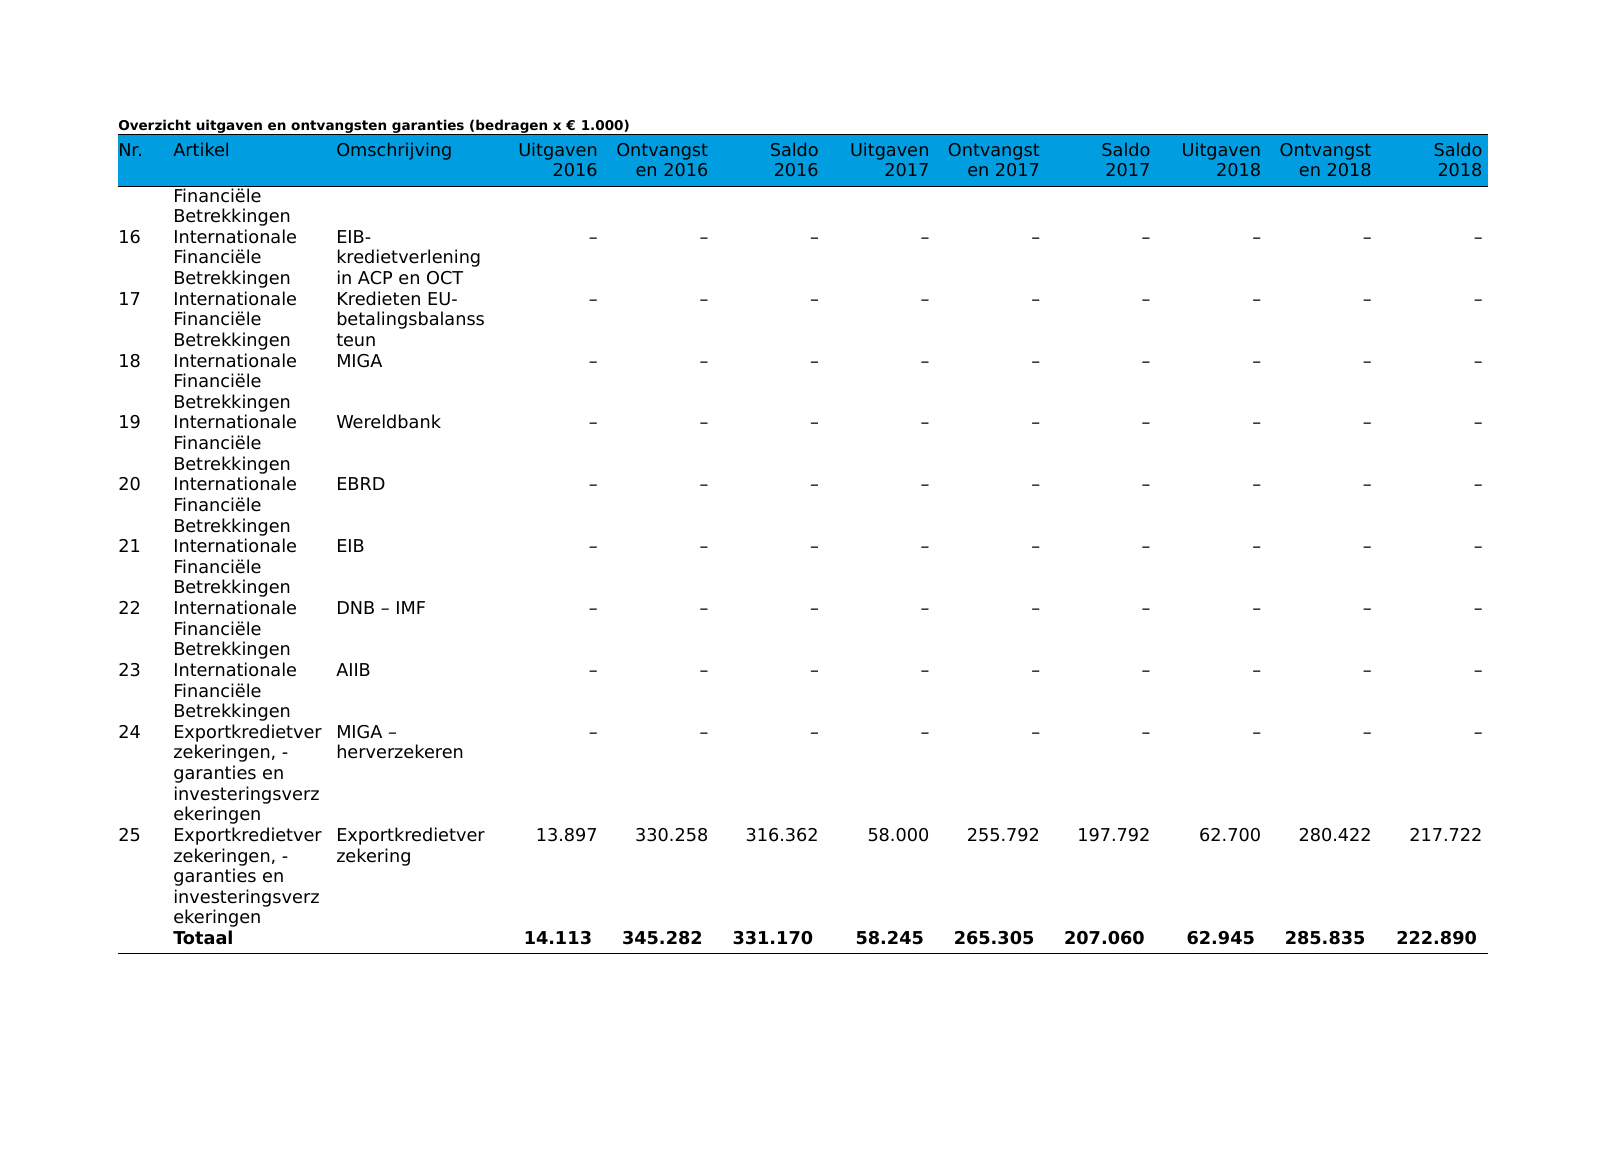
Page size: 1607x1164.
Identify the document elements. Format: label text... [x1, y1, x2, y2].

table_cell – [825, 536, 935, 598]
table_cell Uitgaven 2018 [1156, 135, 1267, 186]
table_cell – [935, 536, 1046, 598]
table_cell 58.000 [825, 825, 935, 928]
table_cell – [1046, 289, 1156, 351]
table_cell – [1046, 722, 1156, 825]
table_cell – [935, 598, 1046, 660]
table_cell [330, 187, 493, 227]
table_cell – [714, 660, 824, 722]
table_cell – [935, 413, 1046, 474]
table_cell Saldo 2016 [714, 135, 824, 186]
table_cell Ontvangsten 2017 [935, 135, 1046, 186]
table_cell – [603, 598, 714, 660]
table_cell 17 [118, 289, 167, 351]
table_cell – [493, 413, 603, 474]
table_cell – [935, 474, 1046, 536]
table_cell 58.245 [825, 928, 935, 953]
table_cell Totaal [167, 928, 330, 953]
table_cell – [1267, 536, 1377, 598]
table_cell 330.258 [603, 825, 714, 928]
table_cell – [1267, 227, 1377, 289]
table_cell – [603, 722, 714, 825]
table_cell – [714, 227, 824, 289]
table_cell – [935, 351, 1046, 412]
table_cell 331.170 [714, 928, 824, 953]
table_cell – [1156, 598, 1267, 660]
table_cell 22 [118, 598, 167, 660]
table_cell – [1267, 289, 1377, 351]
table_cell – [714, 722, 824, 825]
table_cell – [1156, 413, 1267, 474]
table_cell Internationale Financiële Betrekkingen [167, 598, 330, 660]
table_cell – [1267, 413, 1377, 474]
table_cell 280.422 [1267, 825, 1377, 928]
table_cell – [935, 227, 1046, 289]
table_cell 197.792 [1046, 825, 1156, 928]
table_cell – [1267, 598, 1377, 660]
table_cell 62.700 [1156, 825, 1267, 928]
table_cell [118, 187, 167, 227]
table_cell MIGA – herverzekeren [330, 722, 493, 825]
table_cell 23 [118, 660, 167, 722]
table_cell [714, 187, 824, 227]
table_cell – [493, 536, 603, 598]
table_cell Omschrijving [330, 135, 493, 186]
table_cell – [714, 413, 824, 474]
table_cell – [1156, 722, 1267, 825]
table_cell – [1377, 474, 1488, 536]
table_cell – [493, 660, 603, 722]
table_cell Exportkredietverzekering [330, 825, 493, 928]
table_cell [825, 187, 935, 227]
table_cell Uitgaven 2017 [825, 135, 935, 186]
table_cell Saldo 2017 [1046, 135, 1156, 186]
table_cell – [1377, 227, 1488, 289]
table_cell – [825, 722, 935, 825]
table_cell 13.897 [493, 825, 603, 928]
table_cell – [493, 722, 603, 825]
table_cell – [1377, 598, 1488, 660]
table_cell 16 [118, 227, 167, 289]
table_cell Artikel [167, 135, 330, 186]
table_cell – [1046, 227, 1156, 289]
table_cell – [493, 289, 603, 351]
table_cell – [1046, 474, 1156, 536]
table_cell – [825, 474, 935, 536]
table_cell – [1377, 536, 1488, 598]
table_cell [118, 928, 167, 953]
table_cell – [1377, 660, 1488, 722]
table_cell [1156, 187, 1267, 227]
table_cell – [1156, 289, 1267, 351]
table_cell [1046, 187, 1156, 227]
table_cell – [493, 598, 603, 660]
table_cell – [1377, 351, 1488, 412]
table_cell – [1046, 536, 1156, 598]
table_cell 24 [118, 722, 167, 825]
table_cell EIB [330, 536, 493, 598]
table_cell – [935, 722, 1046, 825]
table_cell – [603, 413, 714, 474]
table_cell – [825, 413, 935, 474]
table_cell Internationale Financiële Betrekkingen [167, 413, 330, 474]
table_cell 217.722 [1377, 825, 1488, 928]
table_cell Wereldbank [330, 413, 493, 474]
table_cell – [825, 227, 935, 289]
table_cell Internationale Financiële Betrekkingen [167, 289, 330, 351]
table_cell – [1377, 413, 1488, 474]
table_cell – [603, 536, 714, 598]
table_cell 255.792 [935, 825, 1046, 928]
table_cell – [825, 289, 935, 351]
table_cell – [1267, 722, 1377, 825]
table_cell – [1267, 474, 1377, 536]
table_cell 207.060 [1046, 928, 1156, 953]
table_cell – [935, 289, 1046, 351]
table_cell 21 [118, 536, 167, 598]
table_cell AIIB [330, 660, 493, 722]
table_cell – [935, 660, 1046, 722]
table_cell 19 [118, 413, 167, 474]
table_cell – [1377, 289, 1488, 351]
table_cell 25 [118, 825, 167, 928]
table_cell – [1267, 351, 1377, 412]
table_cell 316.362 [714, 825, 824, 928]
table_cell 18 [118, 351, 167, 412]
table_cell – [1046, 351, 1156, 412]
table_cell EIB-kredietverlening in ACP en OCT [330, 227, 493, 289]
table_cell – [825, 660, 935, 722]
table_cell – [1046, 413, 1156, 474]
table_cell [493, 187, 603, 227]
table_cell 222.890 [1377, 928, 1488, 953]
table_cell Internationale Financiële Betrekkingen [167, 536, 330, 598]
table_cell – [1046, 660, 1156, 722]
table_cell Internationale Financiële Betrekkingen [167, 227, 330, 289]
table_cell – [603, 351, 714, 412]
table_cell Ontvangsten 2018 [1267, 135, 1377, 186]
table_cell Uitgaven 2016 [493, 135, 603, 186]
table_cell – [1156, 660, 1267, 722]
table_cell 14.113 [493, 928, 603, 953]
table_cell EBRD [330, 474, 493, 536]
table_cell 345.282 [603, 928, 714, 953]
table_cell – [1267, 660, 1377, 722]
table_cell Internationale Financiële Betrekkingen [167, 351, 330, 412]
table_cell Financiële Betrekkingen [167, 187, 330, 227]
table_cell – [603, 289, 714, 351]
table_header Overzicht uitgaven en ontvangsten garanties (bedragen x € 1.000) [118, 118, 1488, 134]
table_cell MIGA [330, 351, 493, 412]
table_cell – [1156, 351, 1267, 412]
table_cell – [493, 474, 603, 536]
table_cell Internationale Financiële Betrekkingen [167, 474, 330, 536]
table_cell 62.945 [1156, 928, 1267, 953]
table_cell – [603, 227, 714, 289]
table_cell [1377, 187, 1488, 227]
table_cell Nr. [118, 135, 167, 186]
table_cell – [603, 660, 714, 722]
table_cell – [603, 474, 714, 536]
table_cell [603, 187, 714, 227]
table_cell [1267, 187, 1377, 227]
table_cell Ontvangsten 2016 [603, 135, 714, 186]
table_cell – [714, 474, 824, 536]
table_cell – [1377, 722, 1488, 825]
table_cell Saldo 2018 [1377, 135, 1488, 186]
table_cell – [714, 536, 824, 598]
table_cell – [1046, 598, 1156, 660]
table_cell – [1156, 227, 1267, 289]
table_cell Internationale Financiële Betrekkingen [167, 660, 330, 722]
table_cell 20 [118, 474, 167, 536]
table_cell – [1156, 474, 1267, 536]
table_cell Exportkredietverzekeringen, -garanties en investeringsverzekeringen [167, 722, 330, 825]
table_cell – [714, 351, 824, 412]
table_cell DNB – IMF [330, 598, 493, 660]
table_cell – [825, 598, 935, 660]
table_cell – [493, 351, 603, 412]
table_cell – [714, 289, 824, 351]
table_cell [935, 187, 1046, 227]
table_cell Exportkredietverzekeringen, -garanties en investeringsverzekeringen [167, 825, 330, 928]
table_cell Kredieten EU-betalingsbalanssteun [330, 289, 493, 351]
table_cell – [1156, 536, 1267, 598]
table_cell 285.835 [1267, 928, 1377, 953]
table_cell 265.305 [935, 928, 1046, 953]
table_cell – [714, 598, 824, 660]
table_cell – [825, 351, 935, 412]
table_cell – [493, 227, 603, 289]
table_cell [330, 928, 493, 953]
